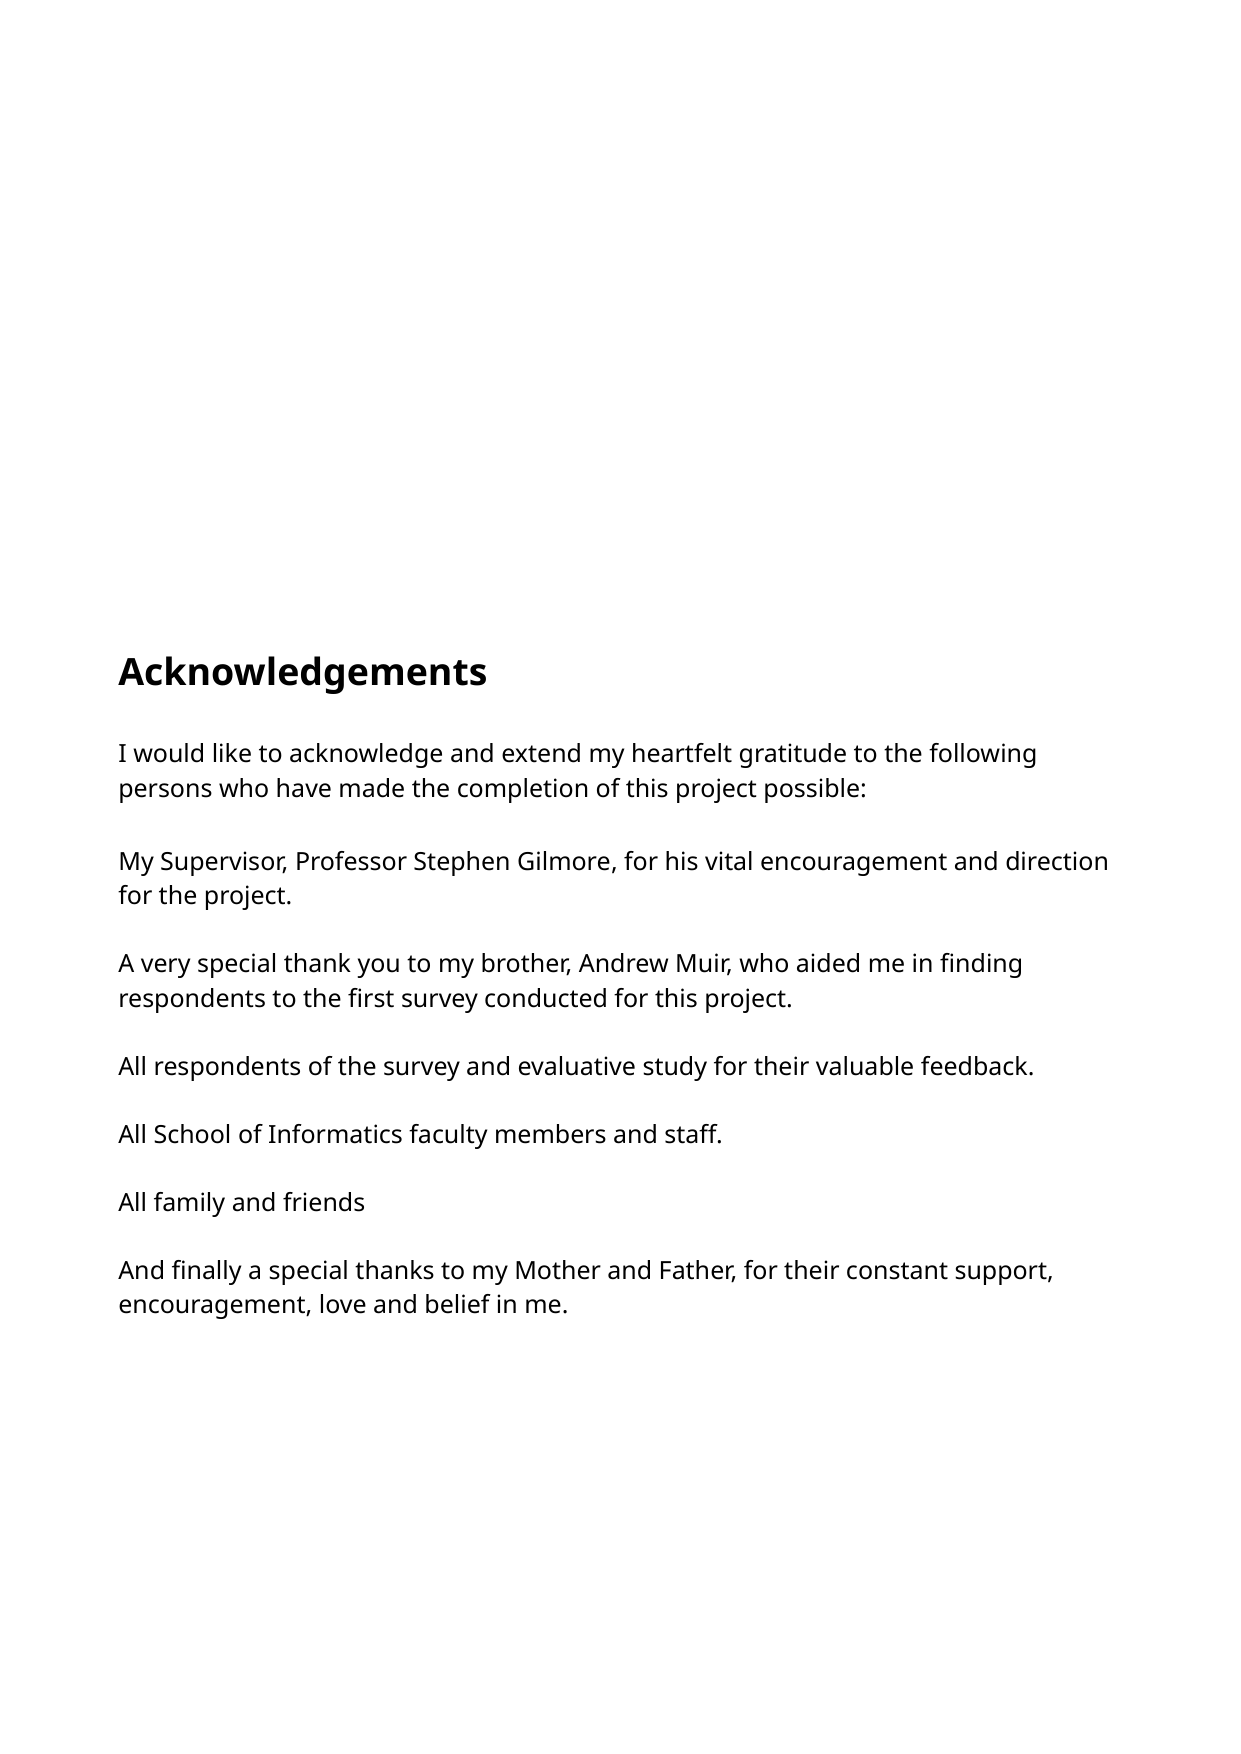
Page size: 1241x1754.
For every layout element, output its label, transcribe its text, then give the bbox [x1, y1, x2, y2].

text And finally a special thanks to my Mother and Father, for their constant support, encouragement, love and belief in me. [118, 1253, 1122, 1321]
text All School of Informatics faculty members and staff. [118, 1116, 1122, 1151]
text All family and friends [118, 1184, 1122, 1219]
text All respondents of the survey and evaluative study for their valuable feedback. [118, 1048, 1122, 1082]
text A very special thank you to my brother, Andrew Muir, who aided me in finding respondents to the first survey conducted for this project. [118, 946, 1122, 1014]
text My Supervisor, Professor Stephen Gilmore, for his vital encouragement and direction for the project. [118, 844, 1122, 912]
text I would like to acknowledge and extend my heartfelt gratitude to the following persons who have made the completion of this project possible: [118, 736, 1122, 804]
text Acknowledgements [118, 645, 1122, 696]
